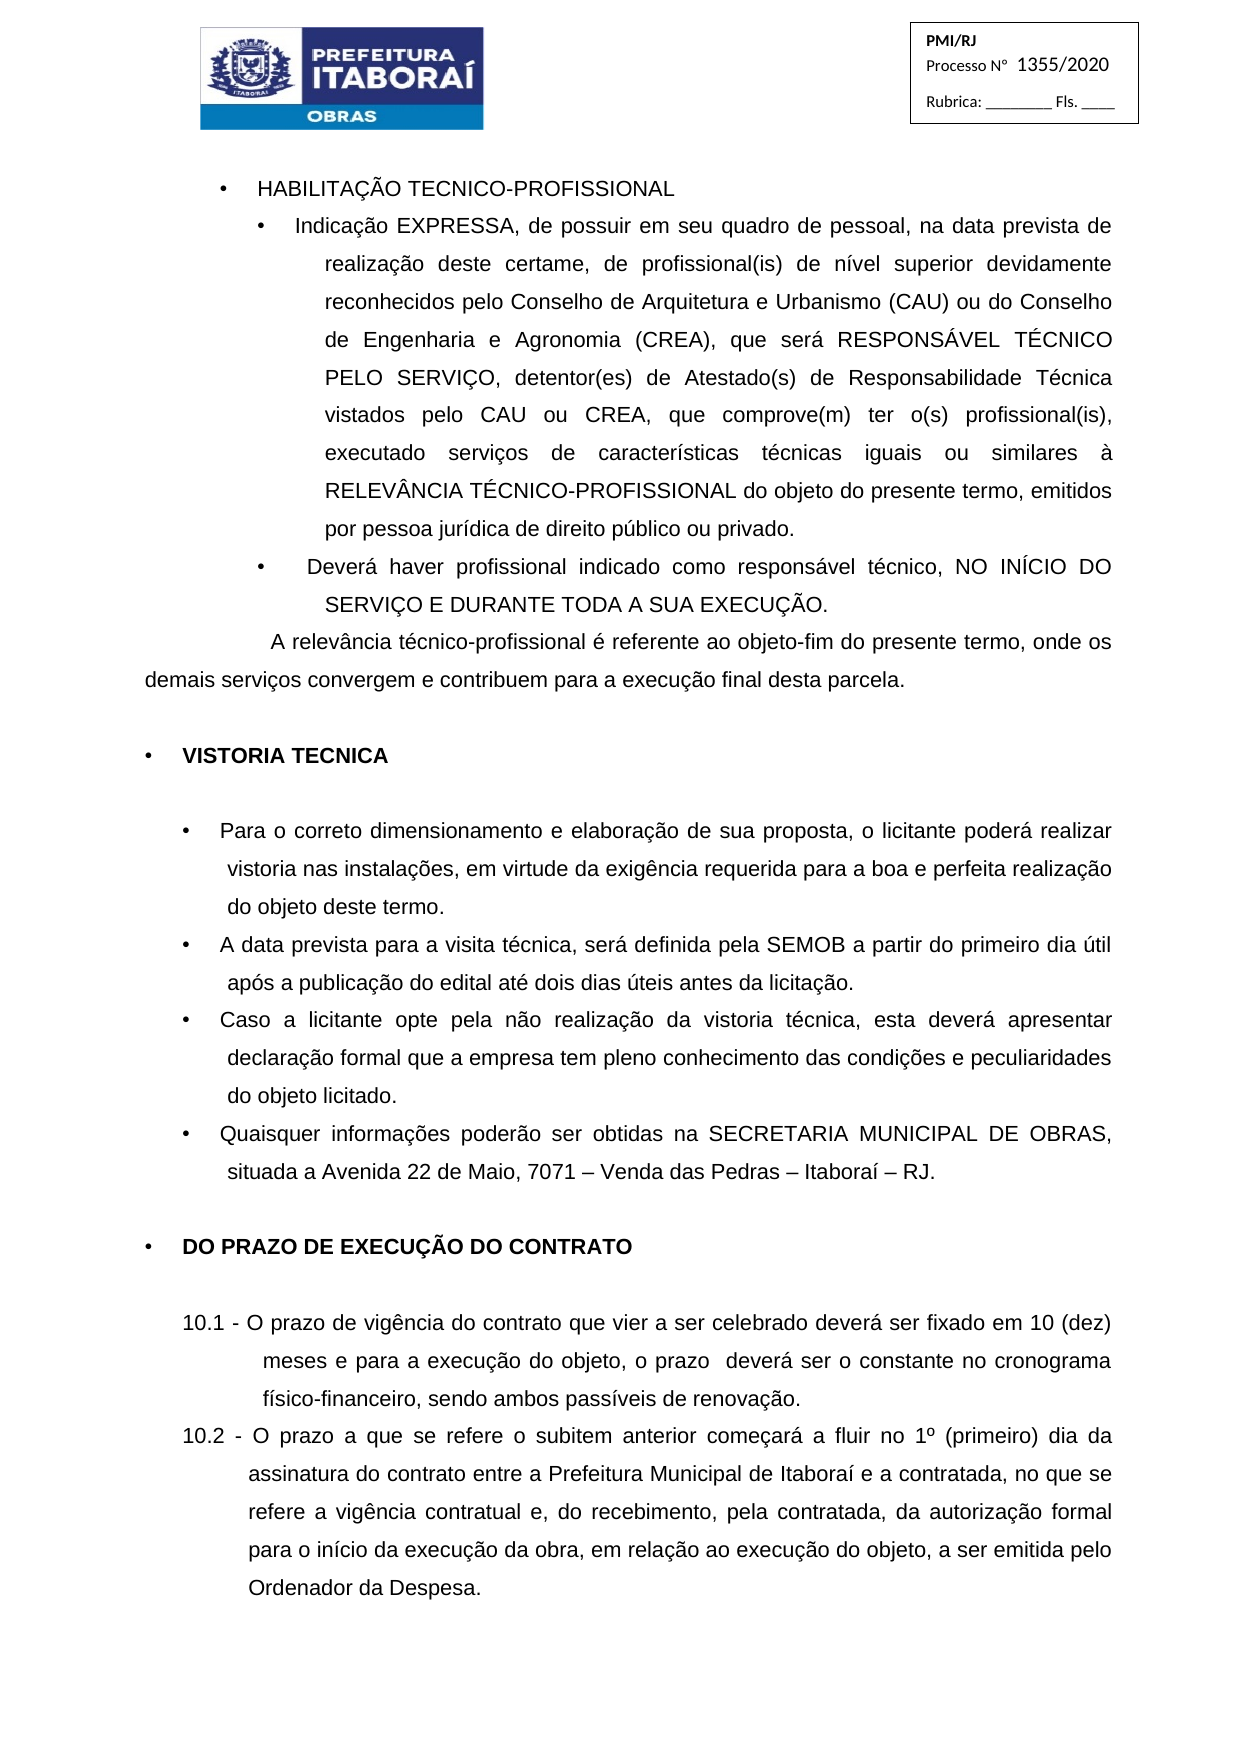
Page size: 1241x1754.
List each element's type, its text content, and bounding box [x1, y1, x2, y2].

list VISTORIA TECNICA [144, 743, 1113, 768]
list HABILITAÇÃO TECNICO-PROFISSIONAL [219, 176, 1113, 201]
picture [200, 110, 304, 125]
list Quaisquer informações poderão ser obtidas na SECRETARIA MUNICIPAL DE OBRAS, situada a Avenida 22 de Maio, 7071 – Venda das Pedras – Itaboraí – RJ. [182, 1121, 1113, 1184]
text 10.1 - O prazo de vigência do contrato que vier a ser celebrado deverá ser fixado em 10 (dez) meses e para a execução do objeto, o prazo deverá ser o constante no cronograma físico-financeiro, sendo ambos passíveis de renovação. [182, 1310, 1113, 1411]
list Indicação EXPRESSA, de possuir em seu quadro de pessoal, na data prevista de realização deste certame, de profissional(is) de nível superior devidamente reconhecidos pelo Conselho de Arquitetura e Urbanismo (CAU) ou do Conselho de Engenharia e Agronomia (CREA), que será RESPONSÁVEL TÉCNICO PELO SERVIÇO, detentor(es) de Atestado(s) de Responsabilidade Técnica vistados pelo CAU ou CREA, que comprove(m) ter o(s) profissional(is), executado serviços de características técnicas iguais ou similares à RELEVÂNCIA TÉCNICO-PROFISSIONAL do objeto do presente termo, emitidos por pessoa jurídica de direito público ou privado. [257, 213, 1113, 541]
text 10.2 - O prazo a que se refere o subitem anterior começará a fluir no 1º (primeiro) dia da assinatura do contrato entre a Prefeitura Municipal de Itaboraí e a contratada, no que se refere a vigência contratual e, do recebimento, pela contratada, da autorização formal para o início da execução da obra, em relação ao execução do objeto, a ser emitida pelo Ordenador da Despesa. [182, 1423, 1113, 1600]
list Caso a licitante opte pela não realização da vistoria técnica, esta deverá apresentar declaração formal que a empresa tem pleno conhecimento das condições e peculiaridades do objeto licitado. [182, 1007, 1113, 1108]
list DO PRAZO DE EXECUÇÃO DO CONTRATO [144, 1234, 1113, 1259]
picture [380, 111, 473, 125]
picture [200, 27, 485, 130]
list A data prevista para a visita técnica, será definida pela SEMOB a partir do primeiro dia útil após a publicação do edital até dois dias úteis antes da licitação. [182, 932, 1113, 995]
list Para o correto dimensionamento e elaboração de sua proposta, o licitante poderá realizar vistoria nas instalações, em virtude da exigência requerida para a boa e perfeita realização do objeto deste termo. [182, 818, 1113, 919]
text A relevância técnico-profissional é referente ao objeto-fim do presente termo, onde os demais serviços convergem e contribuem para a execução final desta parcela. [144, 629, 1113, 692]
list Deverá haver profissional indicado como responsável técnico, NO INÍCIO DO SERVIÇO E DURANTE TODA A SUA EXECUÇÃO. [257, 554, 1113, 617]
